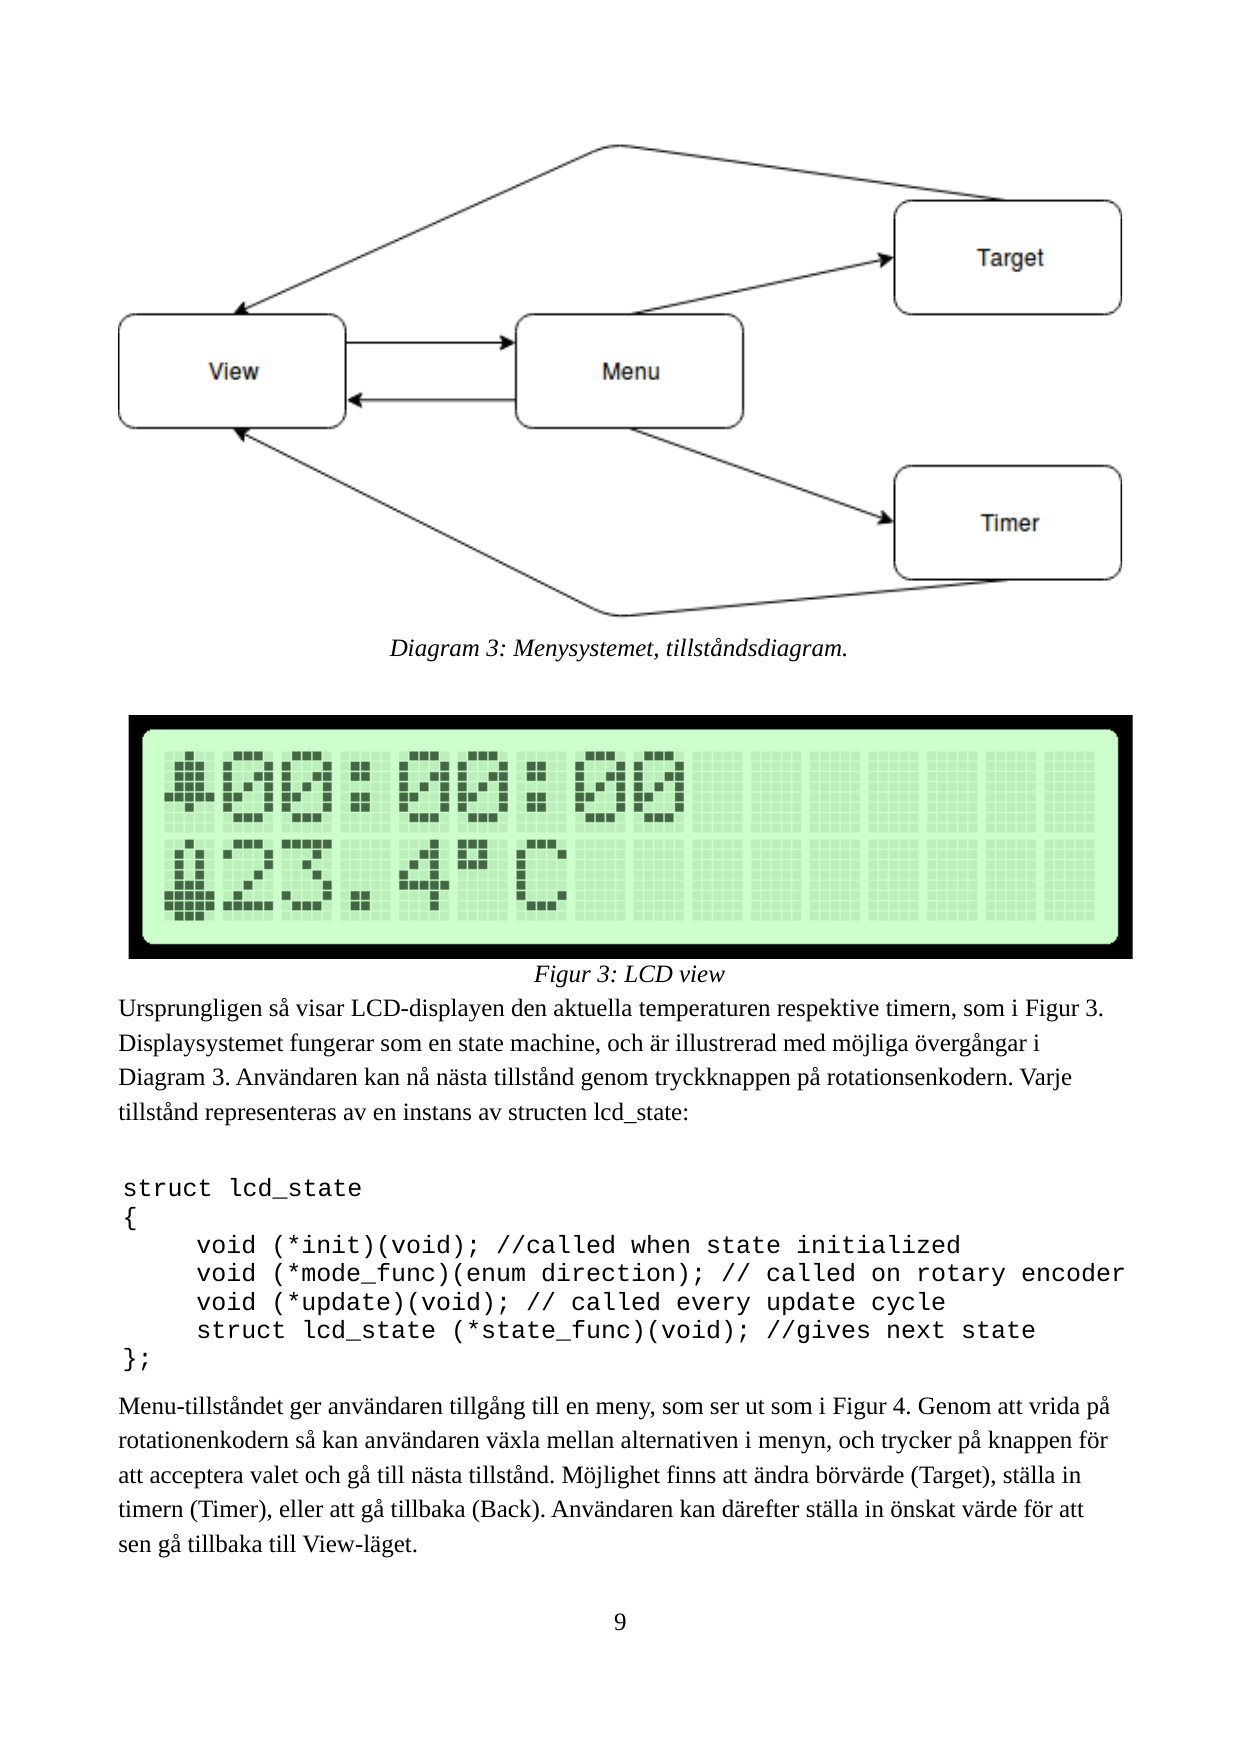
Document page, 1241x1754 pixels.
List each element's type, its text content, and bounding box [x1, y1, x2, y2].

text Figur 3: LCD view [128, 959, 1132, 987]
text Ursprungligen så visar LCD-displayen den aktuella temperaturen respektive timern, som i Figur 3. Displaysystemet fungerar som en state machine, och är illustrerad med möjliga övergångar i Diagram 3. Användaren kan nå nästa tillstånd genom tryckknappen på rotationsenkodern. Varje tillstånd representeras av en instans av structen lcd_state: [118, 959, 1122, 1125]
text [128, 703, 1132, 715]
text Diagram 3: Menysystemet, tillståndsdiagram. [118, 634, 1122, 662]
text Menu-tillståndet ger användaren tillgång till en meny, som ser ut som i Figur 4. Genom att vrida på rotationenkodern så kan användaren växla mellan alternativen i menyn, och trycker på knappen för att acceptera valet och gå till nästa tillstånd. Möjlighet finns att ändra börvärde (Target), ställa in timern (Timer), eller att gå tillbaka (Back). Användaren kan därefter ställa in önskat värde för att sen gå tillbaka till View-läget. [118, 1391, 1122, 1558]
picture [128, 715, 1133, 959]
picture [118, 130, 1123, 634]
